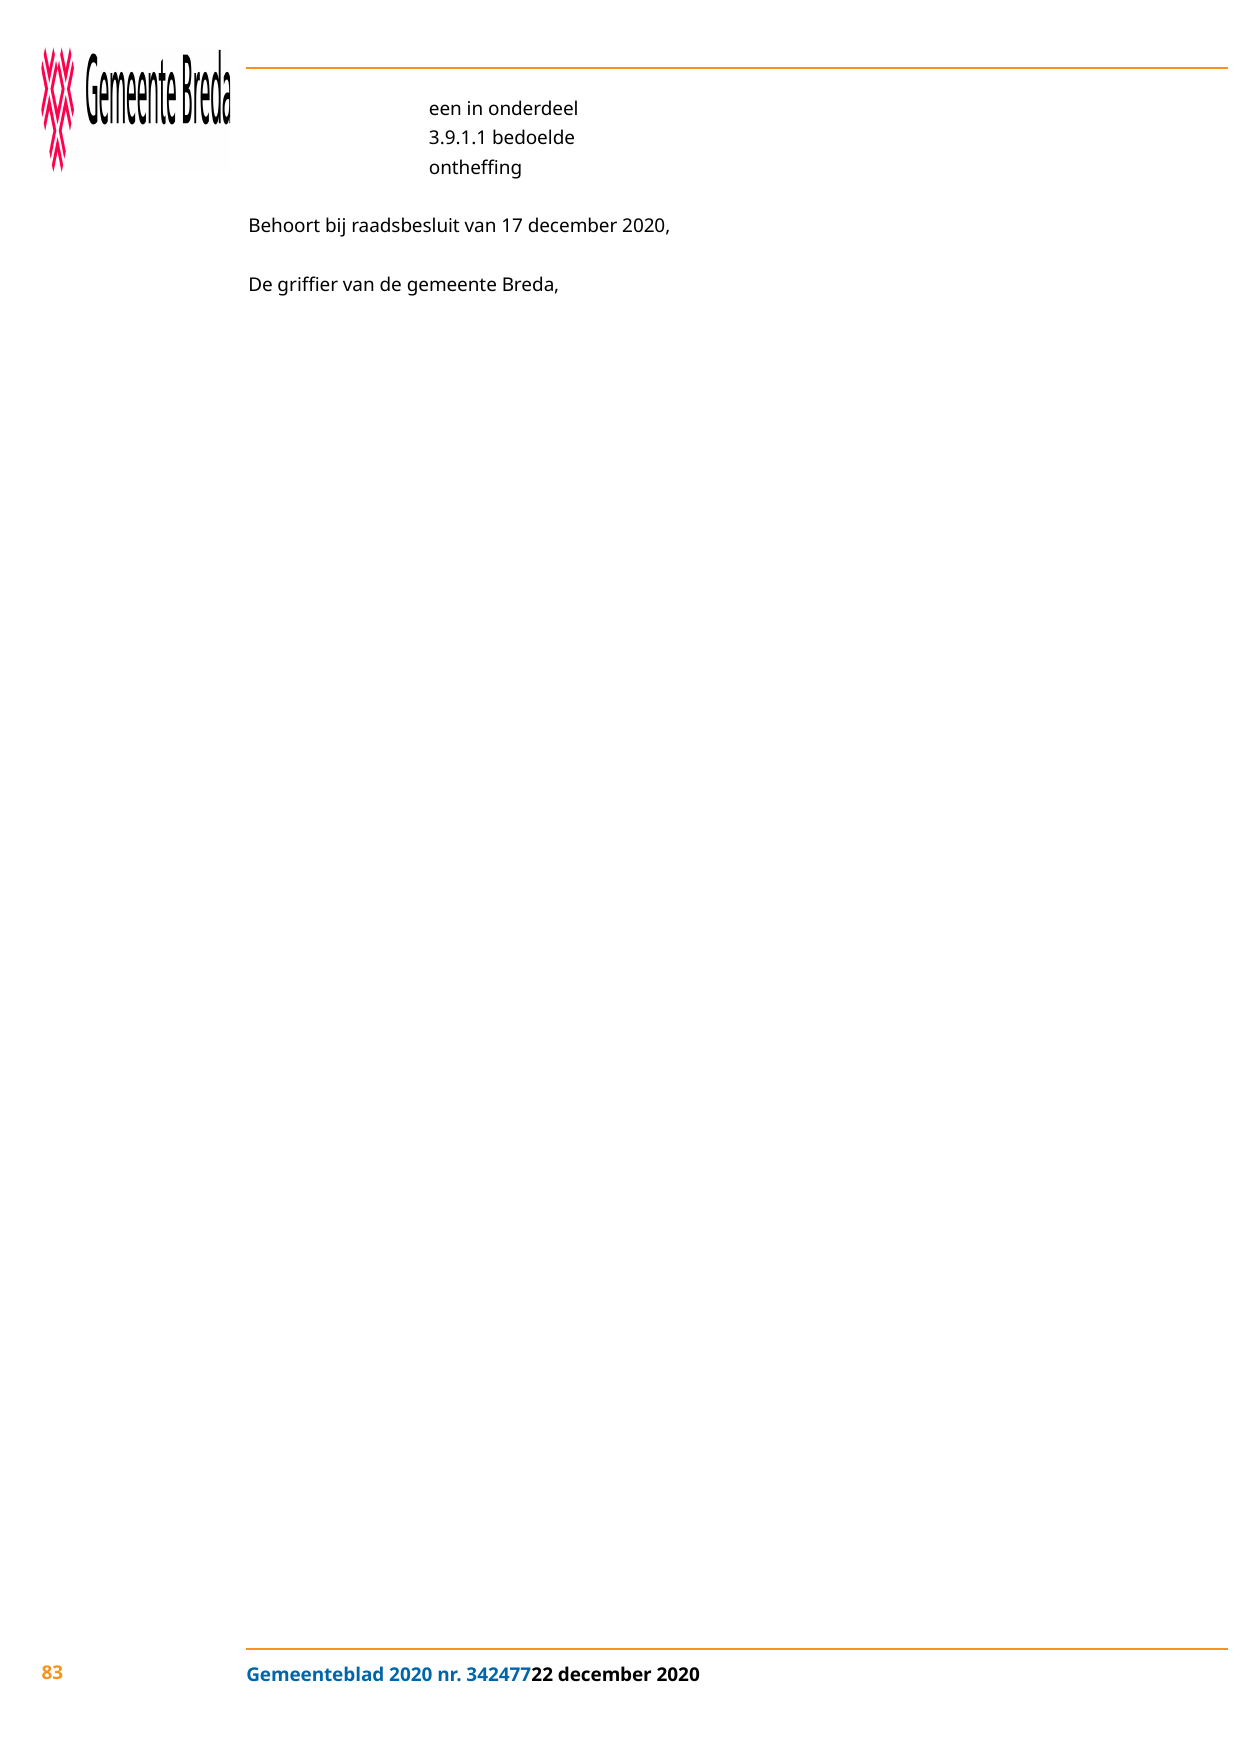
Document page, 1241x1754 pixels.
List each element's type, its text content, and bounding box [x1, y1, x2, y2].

table_cell [248, 95, 429, 180]
table_cell [971, 95, 1152, 180]
text De griffier van de gemeente Breda, [248, 272, 1152, 297]
table_cell [790, 95, 971, 180]
text Behoort bij raadsbesluit van 17 december 2020, [248, 212, 1152, 238]
picture [41, 47, 231, 172]
table_cell een in onderdeel 3.9.1.1 bedoelde ontheffing [429, 95, 609, 180]
table_cell [609, 95, 790, 180]
